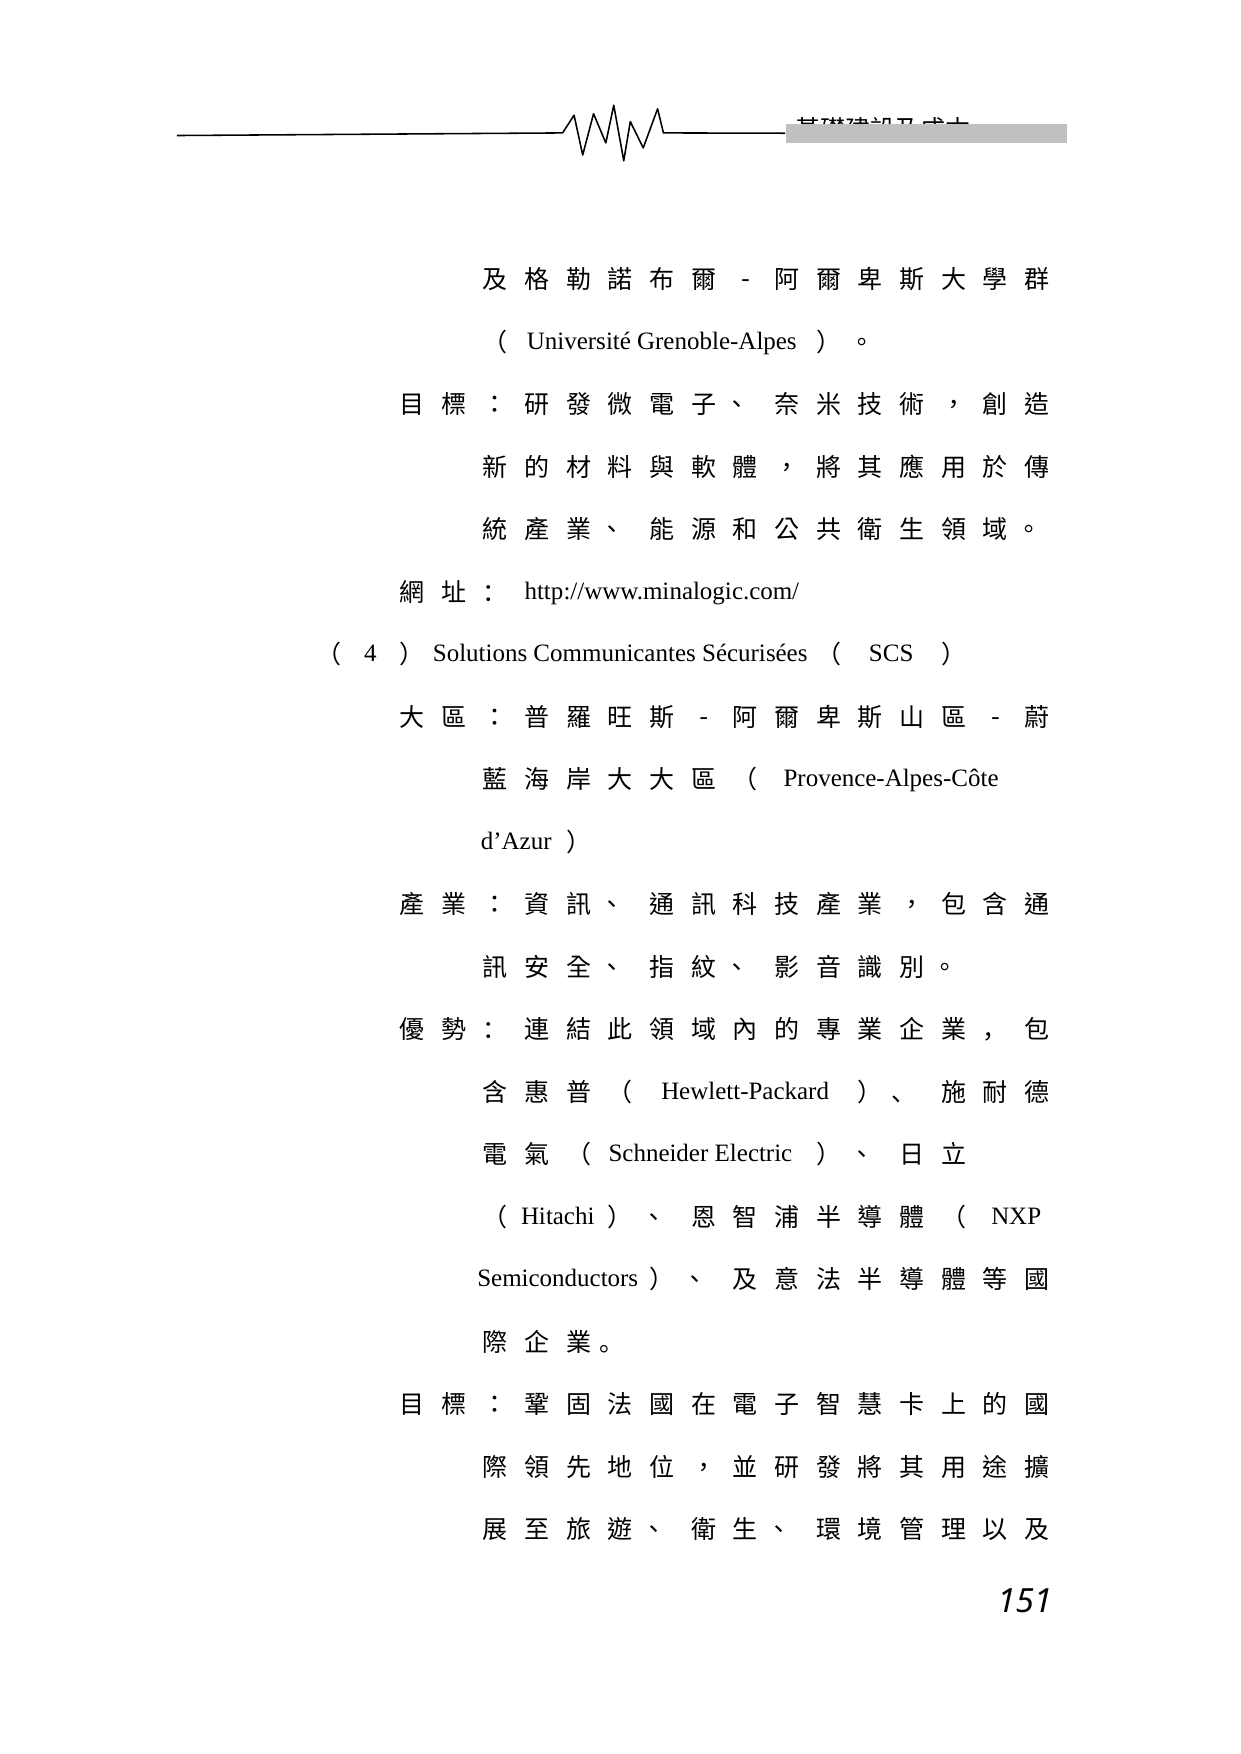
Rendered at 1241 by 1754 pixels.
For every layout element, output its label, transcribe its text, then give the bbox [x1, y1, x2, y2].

text 產業：資訊、通訊科技產業，包含通訊安全、指紋、影音識別。 [367, 861, 1058, 986]
text （4）Solutions Communicantes Sécurisées（SCS） [306, 611, 1058, 674]
text 優勢：連結此領域內的專業企業，包含惠普（Hewlett-Packard）、施耐德電氣（Schneider Electric ）、日立（Hitachi）、恩智浦半導體（NXP Semiconductors）、及意法半導體等國際企業。 [367, 986, 1058, 1361]
text 目標：研發微電子、奈米技術，創造新的材料與軟體，將其應用於傳統產業、能源和公共衛生領域。 [367, 361, 1058, 549]
text 大區：普羅旺斯-阿爾卑斯山區-蔚藍海岸大大區（Provence-Alpes-Côte d’Azur） [367, 674, 1058, 861]
text 目標：鞏固法國在電子智慧卡上的國際領先地位，並研發將其用途擴展至旅遊、衛生、環境管理以及 [367, 1361, 1058, 1549]
text 網址：http://www.minalogic.com/ [367, 549, 1058, 611]
text 及格勒諾布爾-阿爾卑斯大學群（Université Grenoble-Alpes）。 [367, 236, 1058, 361]
